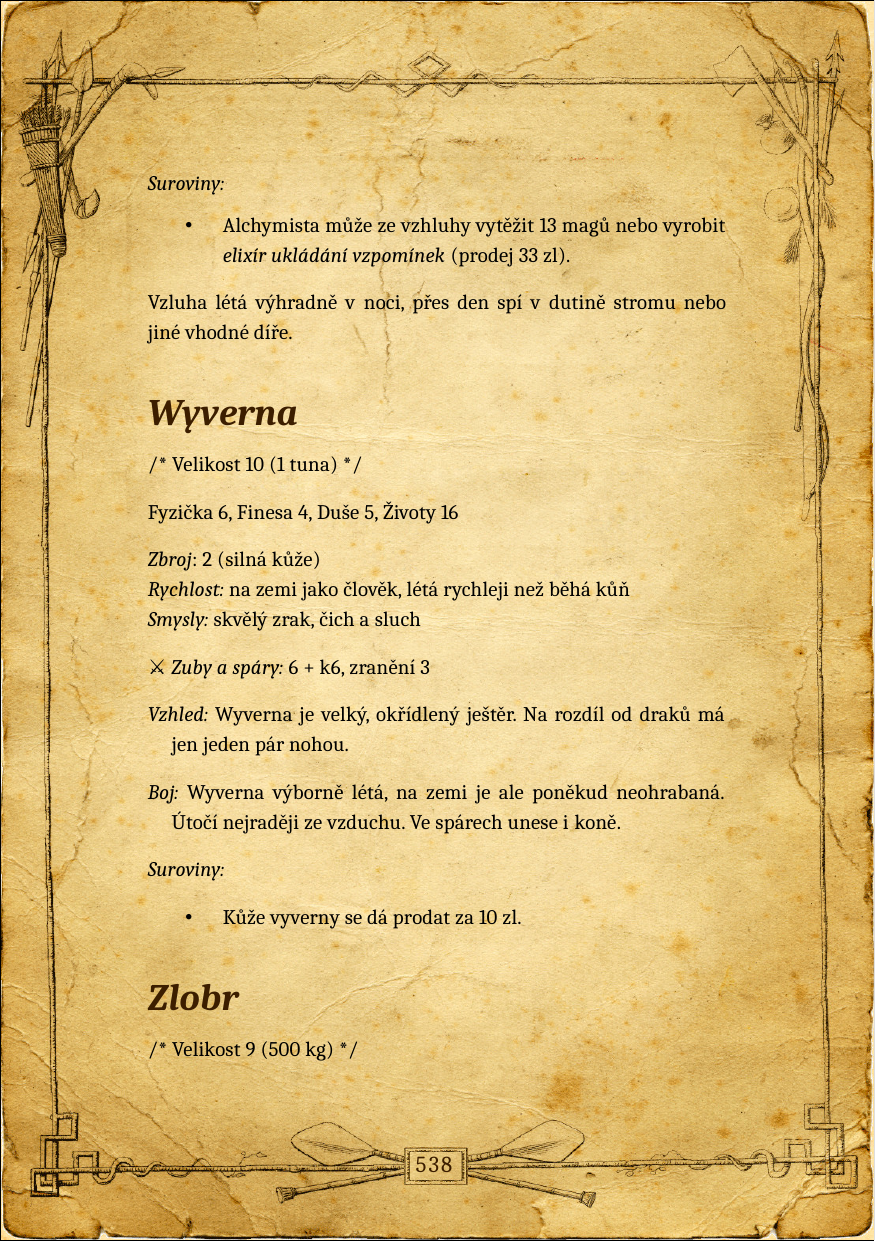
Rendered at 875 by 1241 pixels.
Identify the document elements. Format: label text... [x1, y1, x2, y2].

text Suroviny: [148, 858, 726, 882]
subtitle Wyverna [148, 392, 726, 435]
subtitle Zlobr [148, 977, 726, 1020]
text Vzluha létá výhradně v⁠ noci, přes den spí v⁠ dutině stromu nebo jiné vhodné díře. [148, 291, 726, 345]
list Alchymista může ze vzhluhy vytěžit 13 magů nebo vyrobit elixír ukládání vzpomínek (prodej 33 zl). [185, 213, 726, 267]
text /* Velikost 9 (500 kg) */ [148, 1038, 726, 1062]
text Boj: Wyverna výborně létá, na zemi je ale poněkud neohrabaná. Útočí nejraději ze vzduchu. Ve spárech unese i⁠ koně. [148, 781, 726, 834]
text Fyzička 6, Finesa 4, Duše 5, Životy 16 [148, 501, 726, 524]
text ⚔ Zuby a⁠ spáry: 6 + k6, zranění 3 [148, 656, 726, 679]
text Rychlost: na zemi jako člověk, létá rychleji než běhá kůň [148, 578, 726, 602]
text Smysly: skvělý zrak, čich a⁠ sluch [148, 608, 726, 632]
list Kůže vyverny se dá prodat za 10 zl. [185, 906, 726, 930]
text /* Velikost 10 (1 tuna) */ [148, 453, 726, 477]
picture [1, 1, 874, 1240]
text Vzhled: Wyverna je velký, okřídlený ještěr. Na rozdíl od draků má jen jeden pár nohou. [148, 703, 726, 757]
text Zbroj: 2 (silná kůže) [148, 548, 726, 572]
text Suroviny: [148, 172, 726, 196]
